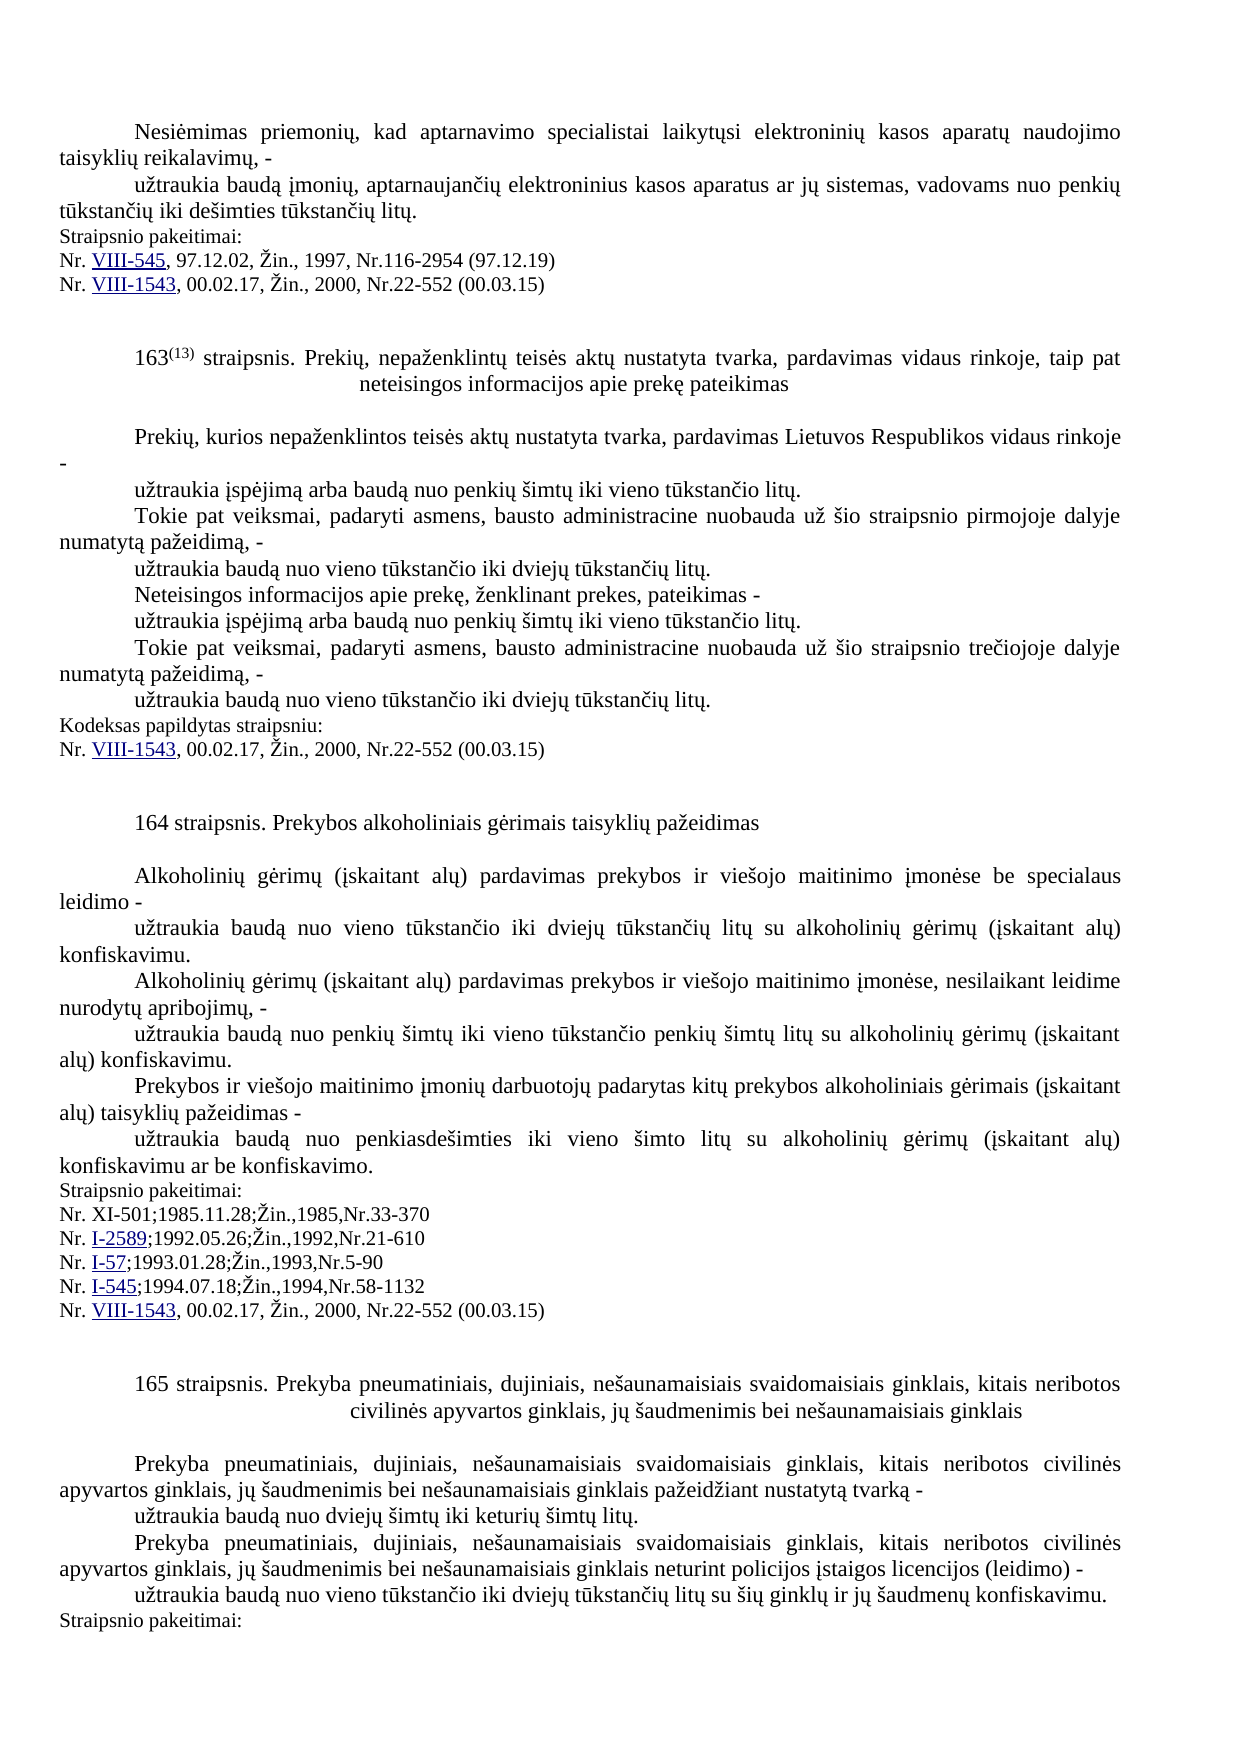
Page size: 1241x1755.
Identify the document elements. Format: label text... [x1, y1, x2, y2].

text Prekyba pneumatiniais, dujiniais, nešaunamaisiais svaidomaisiais ginklais, kitais neribotos civilinės apyvartos ginklais, jų šaudmenimis bei nešaunamaisiais ginklais neturint policijos įstaigos licencijos (leidimo) - [59, 1529, 1122, 1581]
text Tokie pat veiksmai, padaryti asmens, bausto administracine nuobauda už šio straipsnio pirmojoje dalyje numatytą pažeidimą, - [59, 502, 1122, 555]
text Neteisingos informacijos apie prekę, ženklinant prekes, pateikimas - [59, 581, 1122, 607]
text Alkoholinių gėrimų (įskaitant alų) pardavimas prekybos ir viešojo maitinimo įmonėse be specialaus leidimo - [59, 862, 1122, 914]
text Alkoholinių gėrimų (įskaitant alų) pardavimas prekybos ir viešojo maitinimo įmonėse, nesilaikant leidime nurodytų apribojimų, - [59, 967, 1122, 1020]
text užtraukia baudą nuo vieno tūkstančio iki dviejų tūkstančių litų su šių ginklų ir jų šaudmenų konfiskavimu. [59, 1581, 1122, 1608]
text Prekybos ir viešojo maitinimo įmonių darbuotojų padarytas kitų prekybos alkoholiniais gėrimais (įskaitant alų) taisyklių pažeidimas - [59, 1073, 1122, 1125]
text Nr. VIII-1543, 00.02.17, Žin., 2000, Nr.22-552 (00.03.15) [59, 1298, 1122, 1322]
text 164 straipsnis. Prekybos alkoholiniais gėrimais taisyklių pažeidimas [59, 809, 1122, 835]
text Kodeksas papildytas straipsniu: [59, 713, 1122, 737]
text Prekyba pneumatiniais, dujiniais, nešaunamaisiais svaidomaisiais ginklais, kitais neribotos civilinės apyvartos ginklais, jų šaudmenimis bei nešaunamaisiais ginklais pažeidžiant nustatytą tvarką - [59, 1449, 1122, 1502]
text Straipsnio pakeitimai: [59, 1178, 1122, 1202]
text Straipsnio pakeitimai: [59, 1608, 1122, 1632]
text užtraukia baudą nuo vieno tūkstančio iki dviejų tūkstančių litų. [59, 555, 1122, 581]
text užtraukia baudą nuo penkiasdešimties iki vieno šimto litų su alkoholinių gėrimų (įskaitant alų) konfiskavimu ar be konfiskavimo. [59, 1125, 1122, 1178]
text Nr. VIII-545, 97.12.02, Žin., 1997, Nr.116-2954 (97.12.19) [59, 248, 1122, 272]
text Nr. XI-501;1985.11.28;Žin.,1985,Nr.33-370 [59, 1202, 1122, 1226]
text užtraukia baudą nuo vieno tūkstančio iki dviejų tūkstančių litų. [59, 686, 1122, 713]
text užtraukia įspėjimą arba baudą nuo penkių šimtų iki vieno tūkstančio litų. [59, 476, 1122, 502]
text užtraukia įspėjimą arba baudą nuo penkių šimtų iki vieno tūkstančio litų. [59, 607, 1122, 634]
text 165 straipsnis. Prekyba pneumatiniais, dujiniais, nešaunamaisiais svaidomaisiais ginklais, kitais neribotos civilinės apyvartos ginklais, jų šaudmenimis bei nešaunamaisiais ginklais [134, 1371, 1122, 1423]
text Nr. VIII-1543, 00.02.17, Žin., 2000, Nr.22-552 (00.03.15) [59, 737, 1122, 761]
text Nr. I-57;1993.01.28;Žin.,1993,Nr.5-90 [59, 1250, 1122, 1274]
text užtraukia baudą nuo penkių šimtų iki vieno tūkstančio penkių šimtų litų su alkoholinių gėrimų (įskaitant alų) konfiskavimu. [59, 1020, 1122, 1073]
text Nr. VIII-1543, 00.02.17, Žin., 2000, Nr.22-552 (00.03.15) [59, 272, 1122, 296]
text užtraukia baudą nuo vieno tūkstančio iki dviejų tūkstančių litų su alkoholinių gėrimų (įskaitant alų) konfiskavimu. [59, 914, 1122, 967]
text Nr. I-2589;1992.05.26;Žin.,1992,Nr.21-610 [59, 1226, 1122, 1250]
text Nr. I-545;1994.07.18;Žin.,1994,Nr.58-1132 [59, 1274, 1122, 1298]
text Prekių, kurios nepaženklintos teisės aktų nustatyta tvarka, pardavimas Lietuvos Respublikos vidaus rinkoje - [59, 423, 1122, 476]
text Nesiėmimas priemonių, kad aptarnavimo specialistai laikytųsi elektroninių kasos aparatų naudojimo taisyklių reikalavimų, - [59, 118, 1122, 171]
text užtraukia baudą įmonių, aptarnaujančių elektroninius kasos aparatus ar jų sistemas, vadovams nuo penkių tūkstančių iki dešimties tūkstančių litų. [59, 171, 1122, 223]
text 163(13) straipsnis. Prekių, nepaženklintų teisės aktų nustatyta tvarka, pardavimas vidaus rinkoje, taip pat neteisingos informacijos apie prekę pateikimas [134, 344, 1122, 397]
text užtraukia baudą nuo dviejų šimtų iki keturių šimtų litų. [59, 1502, 1122, 1529]
text Straipsnio pakeitimai: [59, 223, 1122, 248]
text Tokie pat veiksmai, padaryti asmens, bausto administracine nuobauda už šio straipsnio trečiojoje dalyje numatytą pažeidimą, - [59, 634, 1122, 686]
